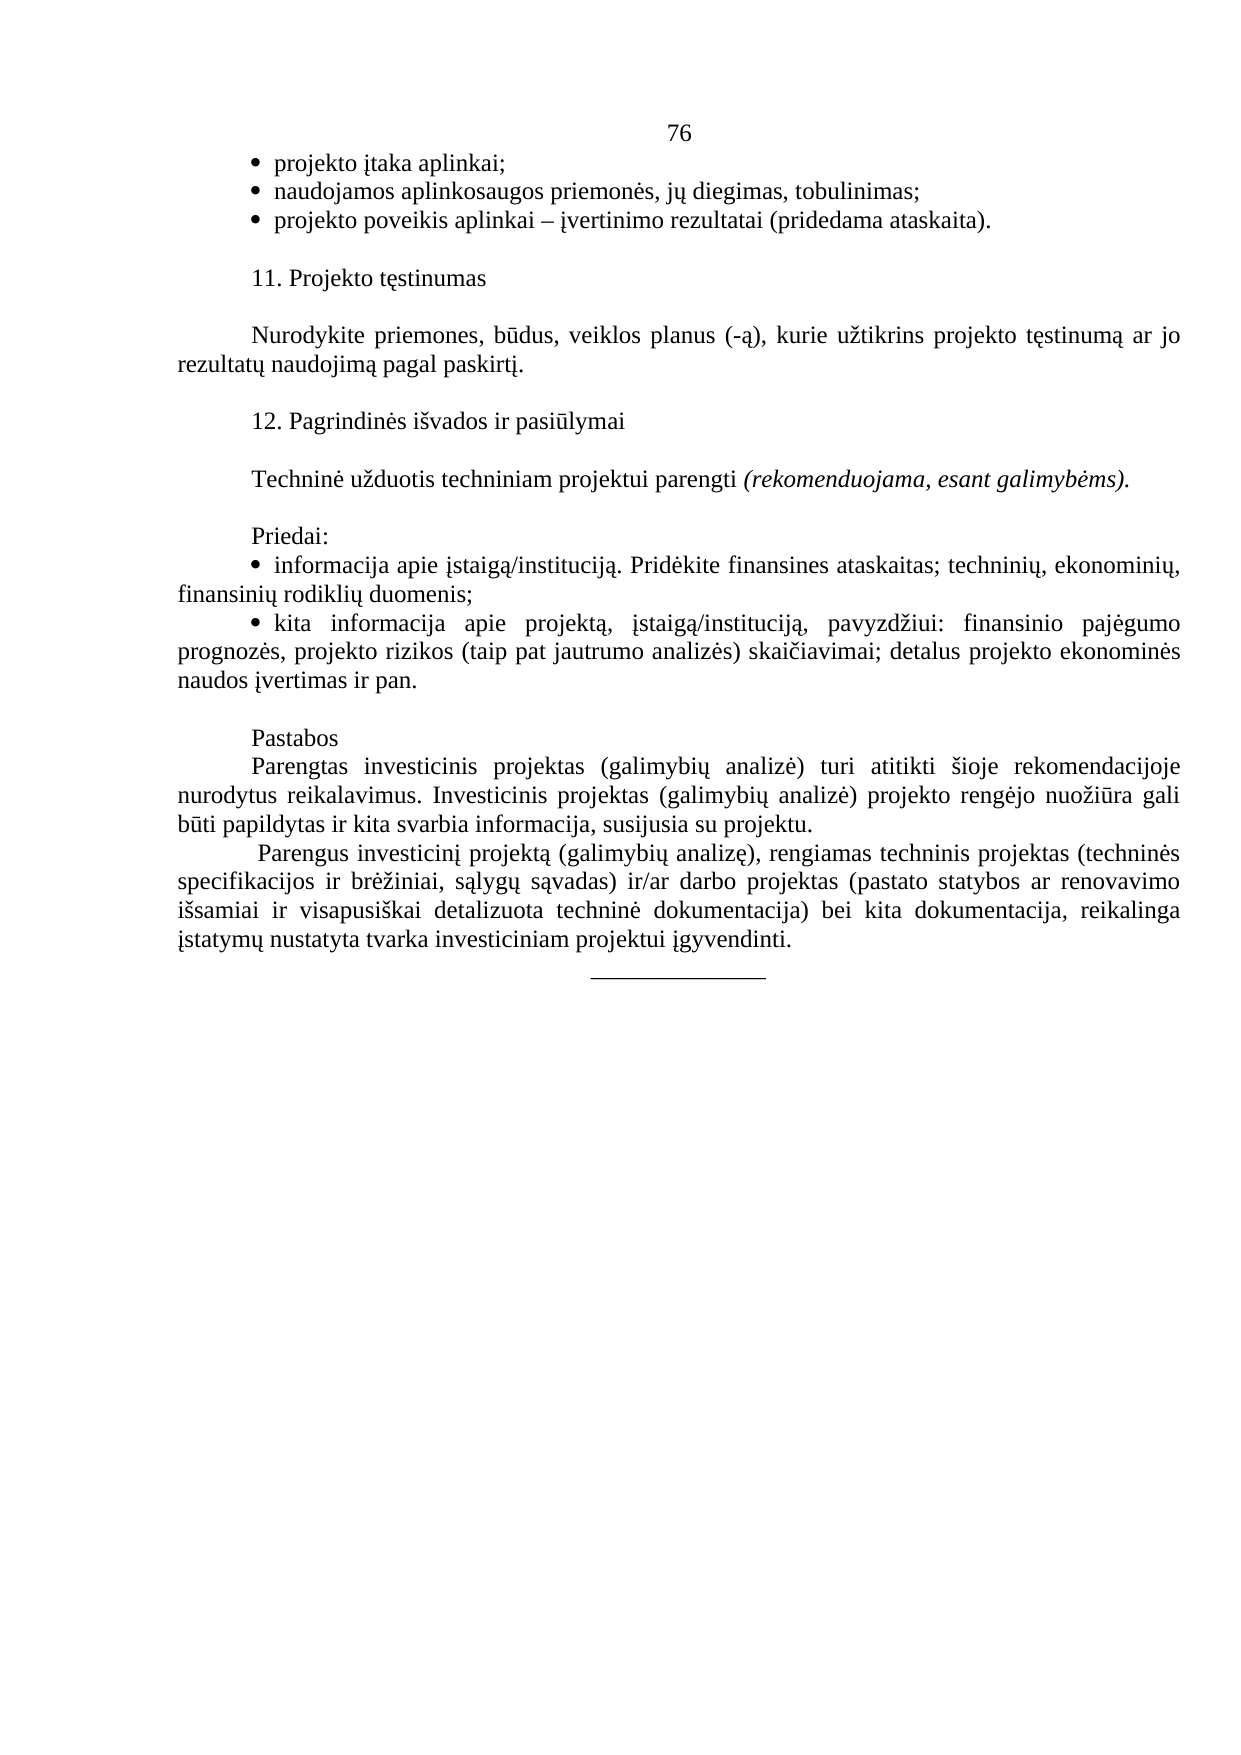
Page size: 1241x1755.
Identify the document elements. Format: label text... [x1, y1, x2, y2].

text projekto poveikis aplinkai – įvertinimo rezultatai (pridedama ataskaita). [177, 205, 1181, 234]
text Nurodykite priemones, būdus, veiklos planus (-ą), kurie užtikrins projekto tęstinumą ar jo rezultatų naudojimą pagal paskirtį. [177, 320, 1181, 378]
text Techninė užduotis techniniam projektui parengti (rekomenduojama, esant galimybėms). [177, 464, 1181, 493]
text Priedai: [177, 521, 1181, 550]
text kita informacija apie projektą, įstaigą/instituciją, pavyzdžiui: finansinio pajėgumo prognozės, projekto rizikos (taip pat jautrumo analizės) skaičiavimai; detalus projekto ekonominės naudos įvertimas ir pan. [177, 608, 1181, 694]
text Parengus investicinį projektą (galimybių analizę), rengiamas techninis projektas (techninės specifikacijos ir brėžiniai, sąlygų sąvadas) ir/ar darbo projektas (pastato statybos ar renovavimo išsamiai ir visapusiškai detalizuota techninė dokumentacija) bei kita dokumentacija, reikalinga įstatymų nustatyta tvarka investiciniam projektui įgyvendinti. [177, 838, 1181, 953]
text naudojamos aplinkosaugos priemonės, jų diegimas, tobulinimas; [177, 176, 1181, 205]
text projekto įtaka aplinkai; [177, 148, 1181, 176]
text Parengtas investicinis projektas (galimybių analizė) turi atitikti šioje rekomendacijoje nurodytus reikalavimus. Investicinis projektas (galimybių analizė) projekto rengėjo nuožiūra gali būti papildytas ir kita svarbia informacija, susijusia su projektu. [177, 751, 1181, 838]
text 12. Pagrindinės išvados ir pasiūlymai [177, 406, 1181, 435]
text ______________ [177, 953, 1181, 981]
text Pastabos [177, 723, 1181, 751]
text 11. Projekto tęstinumas [177, 263, 1181, 291]
text informacija apie įstaigą/instituciją. Pridėkite finansines ataskaitas; techninių, ekonominių, finansinių rodiklių duomenis; [177, 550, 1181, 608]
